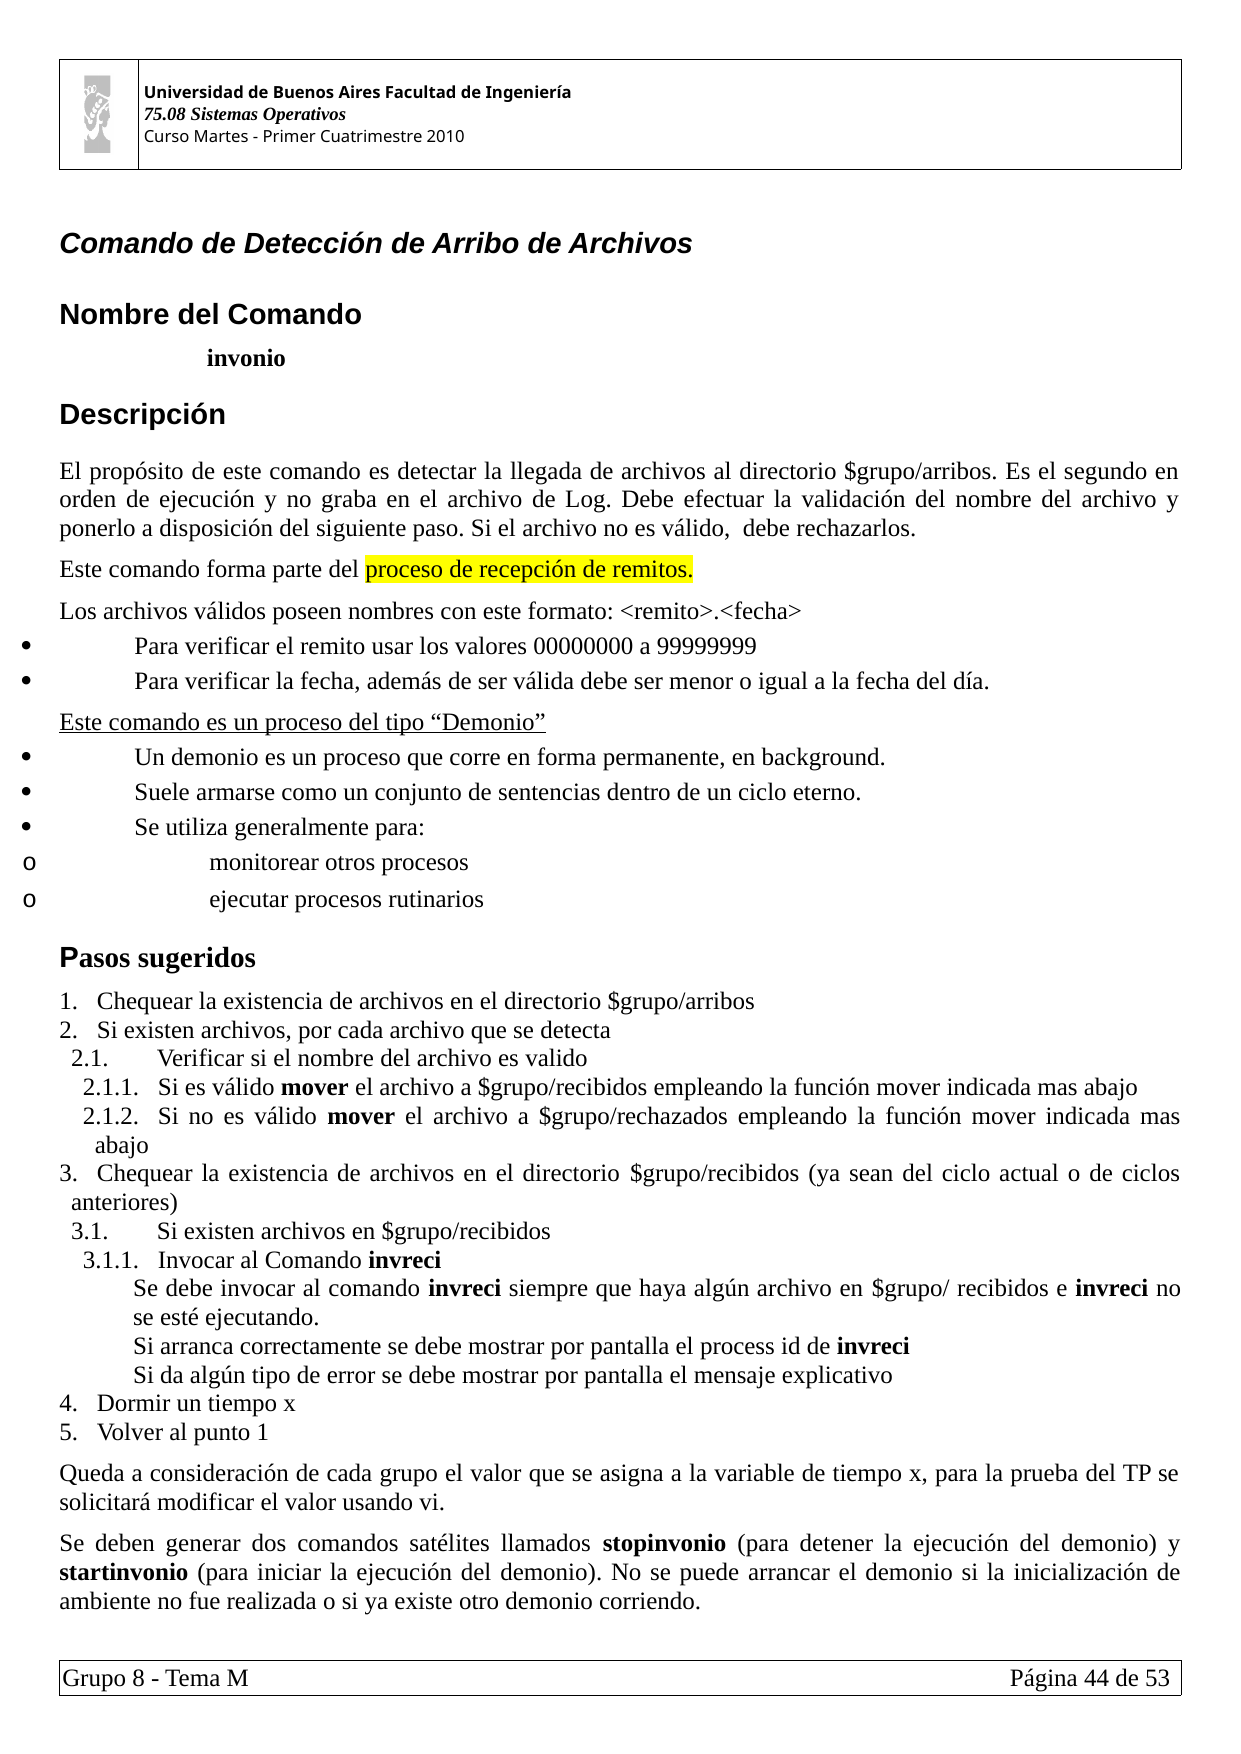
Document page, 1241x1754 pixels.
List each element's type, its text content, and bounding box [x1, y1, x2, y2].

list Chequear la existencia de archivos en el directorio $grupo/arribos [59, 986, 1181, 1015]
text Si da algún tipo de error se debe mostrar por pantalla el mensaje explicativo [133, 1360, 1181, 1388]
list Si es válido mover el archivo a $grupo/recibidos empleando la función mover indicada mas abajo [83, 1072, 1181, 1101]
text Se deben generar dos comandos satélites llamados stopinvonio (para detener la ejecución del demonio) y startinvonio (para iniciar la ejecución del demonio). No se puede arrancar el demonio si la inicialización de ambiente no fue realizada o si ya existe otro demonio corriendo. [59, 1528, 1181, 1615]
list monitorear otros procesos [22, 847, 1181, 878]
text invonio [207, 343, 1181, 372]
list Verificar si el nombre del archivo es valido [71, 1043, 1181, 1072]
list Si existen archivos en $grupo/recibidos [71, 1216, 1181, 1245]
list Chequear la existencia de archivos en el directorio $grupo/recibidos (ya sean del ciclo actual o de ciclos anteriores) [59, 1158, 1181, 1216]
list Dormir un tiempo x [59, 1388, 1181, 1417]
list ejecutar procesos rutinarios [22, 884, 1181, 915]
list Un demonio es un proceso que corre en forma permanente, en background. [22, 742, 1181, 771]
text Los archivos válidos poseen nombres con este formato: <remito>.<fecha> [59, 596, 1181, 624]
text El propósito de este comando es detectar la llegada de archivos al directorio $grupo/arribos. Es el segundo en orden de ejecución y no graba en el archivo de Log. Debe efectuar la validación del nombre del archivo y ponerlo a disposición del siguiente paso. Si el archivo no es válido, debe rechazarlos. [59, 456, 1181, 542]
list Suele armarse como un conjunto de sentencias dentro de un ciclo eterno. [22, 777, 1181, 806]
picture [83, 73, 114, 155]
list Volver al punto 1 [59, 1417, 1181, 1446]
list Si existen archivos, por cada archivo que se detecta [59, 1015, 1181, 1043]
subtitle Pasos sugeridos [59, 940, 1181, 973]
list Para verificar la fecha, además de ser válida debe ser menor o igual a la fecha del día. [22, 666, 1181, 694]
text Si arranca correctamente se debe mostrar por pantalla el process id de invreci [133, 1331, 1181, 1360]
text Queda a consideración de cada grupo el valor que se asigna a la variable de tiempo x, para la prueba del TP se solicitará modificar el valor usando vi. [59, 1458, 1181, 1516]
list Si no es válido mover el archivo a $grupo/rechazados empleando la función mover indicada mas abajo [83, 1101, 1181, 1158]
list Se utiliza generalmente para: [22, 812, 1181, 841]
text Este comando es un proceso del tipo “Demonio” [59, 707, 1181, 736]
text Este comando forma parte del proceso de recepción de remitos. [59, 554, 1181, 583]
list Para verificar el remito usar los valores 00000000 a 99999999 [22, 631, 1181, 659]
list Invocar al Comando invreci [83, 1245, 1181, 1273]
subtitle Descripción [59, 397, 1181, 431]
text Se debe invocar al comando invreci siempre que haya algún archivo en $grupo/ recibidos e invreci no se esté ejecutando. [133, 1273, 1181, 1331]
subtitle Nombre del Comando [59, 297, 1181, 331]
subtitle Comando de Detección de Arribo de Archivos [59, 226, 1181, 260]
